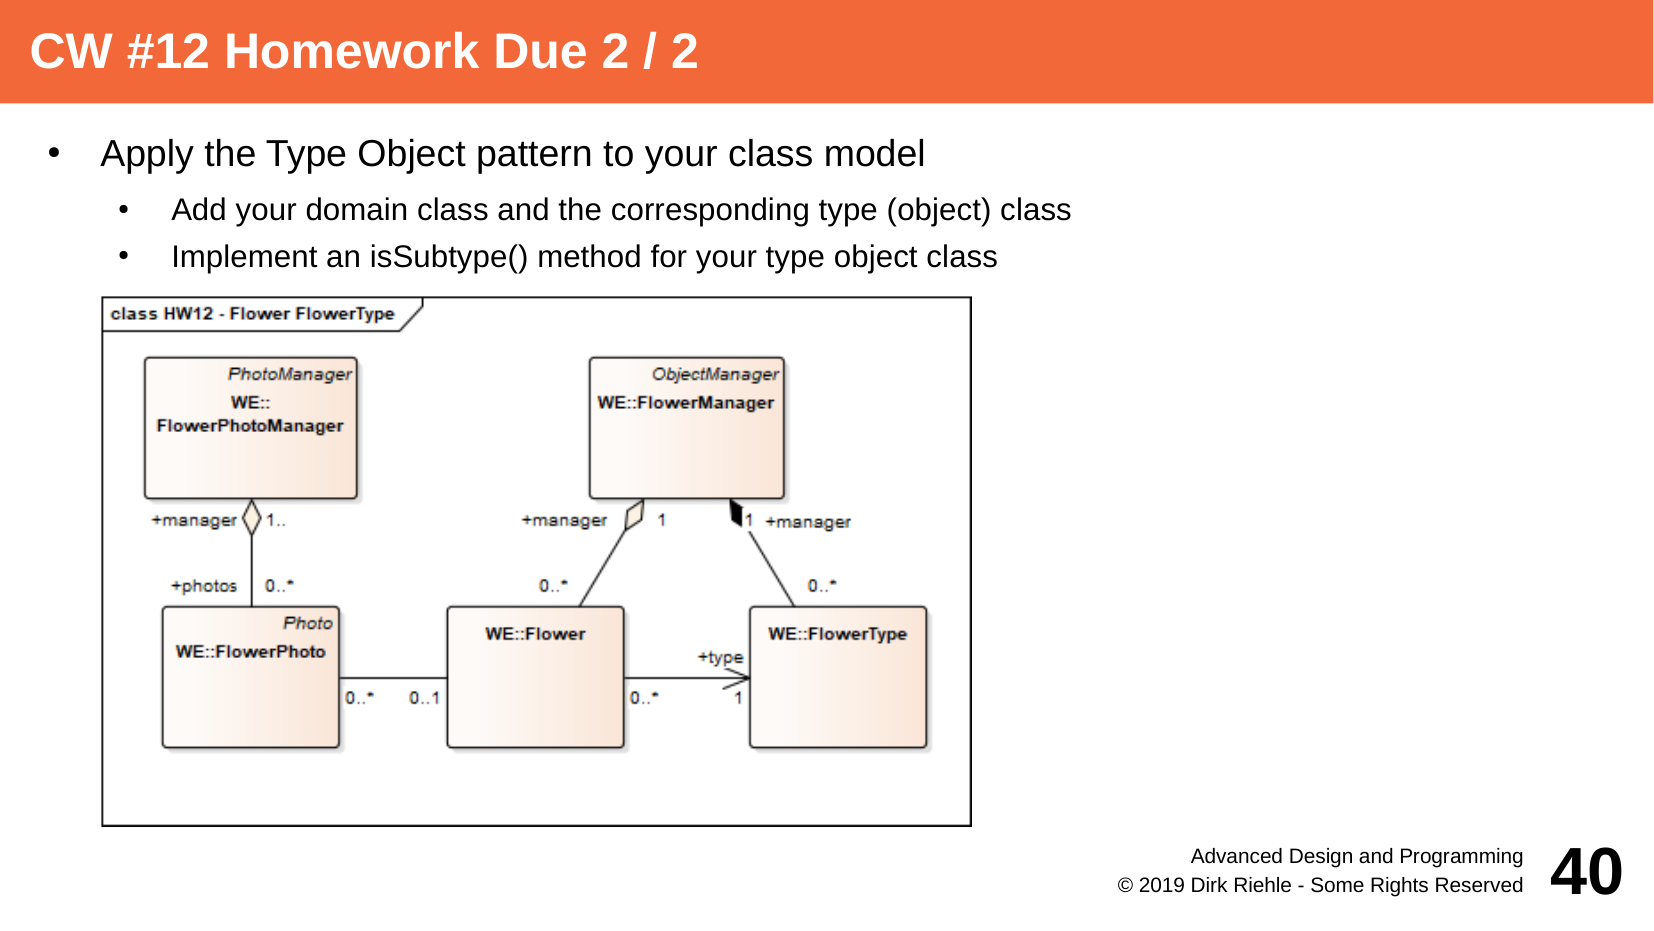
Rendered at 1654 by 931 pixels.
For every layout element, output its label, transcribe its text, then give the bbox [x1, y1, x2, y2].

title CW #12 Homework Due 2 / 2 [0, 0, 1654, 104]
picture [100, 295, 972, 827]
list Apply the Type Object pattern to your class model Add your domain class and the corresponding type (object) class Implement an isSubtype() method for your type object class [29, 132, 1625, 813]
